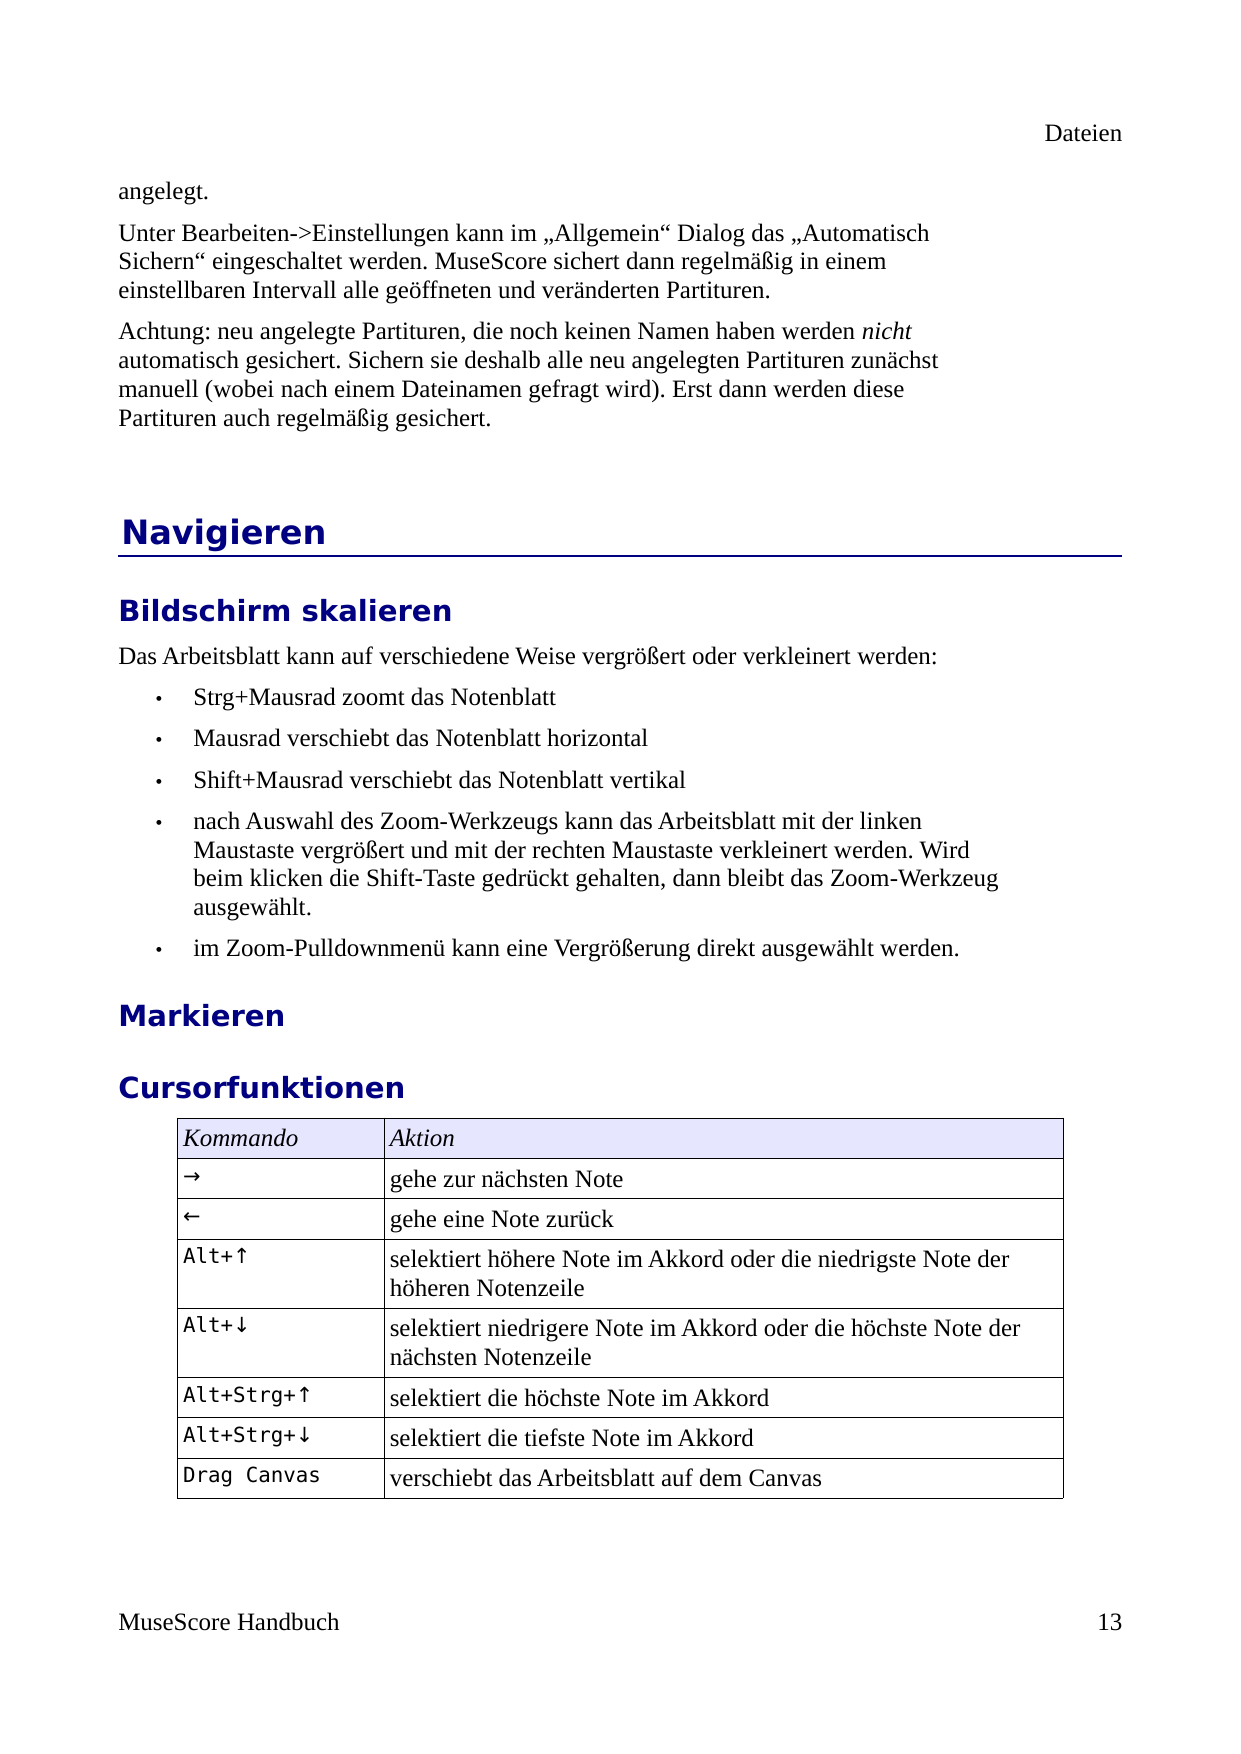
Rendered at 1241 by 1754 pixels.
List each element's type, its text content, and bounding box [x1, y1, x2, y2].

list Shift+Mausrad verschiebt das Notenblatt vertikal [156, 765, 1004, 793]
table_cell selektiert höhere Note im Akkord oder die niedrigste Note der höheren Notenzeile [385, 1240, 1063, 1308]
list Strg+Mausrad zoomt das Notenblatt [156, 682, 1004, 711]
text Das Arbeitsblatt kann auf verschiedene Weise vergrößert oder verkleinert werden: [118, 641, 1004, 670]
table_cell → [178, 1159, 384, 1198]
table_cell selektiert niedrigere Note im Akkord oder die höchste Note der nächsten Notenzeile [385, 1309, 1063, 1377]
subtitle Navigieren [118, 510, 1122, 555]
table_cell gehe zur nächsten Note [385, 1159, 1063, 1198]
table_cell Alt+↑ [178, 1240, 384, 1308]
table_cell ← [178, 1199, 384, 1239]
table_cell Drag Canvas [178, 1459, 384, 1498]
table_header Kommando [178, 1119, 384, 1158]
subtitle Bildschirm skalieren [118, 594, 1122, 628]
text angelegt. [118, 176, 1004, 205]
text Unter Bearbeiten->Einstellungen kann im „Allgemein“ Dialog das „Automatisch Sichern“ eingeschaltet werden. MuseScore sichert dann regelmäßig in einem einstellbaren Intervall alle geöffneten und veränderten Partituren. [118, 218, 1004, 304]
subtitle Markieren [118, 1000, 1122, 1034]
table_cell selektiert die höchste Note im Akkord [385, 1378, 1063, 1417]
list nach Auswahl des Zoom-Werkzeugs kann das Arbeitsblatt mit der linken Maustaste vergrößert und mit der rechten Maustaste verkleinert werden. Wird beim klicken die Shift-Taste gedrückt gehalten, dann bleibt das Zoom-Werkzeug ausgewählt. [156, 806, 1004, 921]
list Mausrad verschiebt das Notenblatt horizontal [156, 723, 1004, 752]
table_cell gehe eine Note zurück [385, 1199, 1063, 1239]
table_cell Alt+Strg+↓ [178, 1418, 384, 1457]
table_cell verschiebt das Arbeitsblatt auf dem Canvas [385, 1459, 1063, 1498]
text Achtung: neu angelegte Partituren, die noch keinen Namen haben werden nicht automatisch gesichert. Sichern sie deshalb alle neu angelegten Partituren zunächst manuell (wobei nach einem Dateinamen gefragt wird). Erst dann werden diese Partituren auch regelmäßig gesichert. [118, 316, 1004, 431]
list im Zoom-Pulldownmenü kann eine Vergrößerung direkt ausgewählt werden. [156, 933, 1004, 962]
table_cell Alt+↓ [178, 1309, 384, 1377]
table_cell Alt+Strg+↑ [178, 1378, 384, 1417]
subtitle Cursorfunktionen [118, 1071, 1122, 1105]
table_cell selektiert die tiefste Note im Akkord [385, 1418, 1063, 1457]
table_header Aktion [385, 1119, 1063, 1158]
